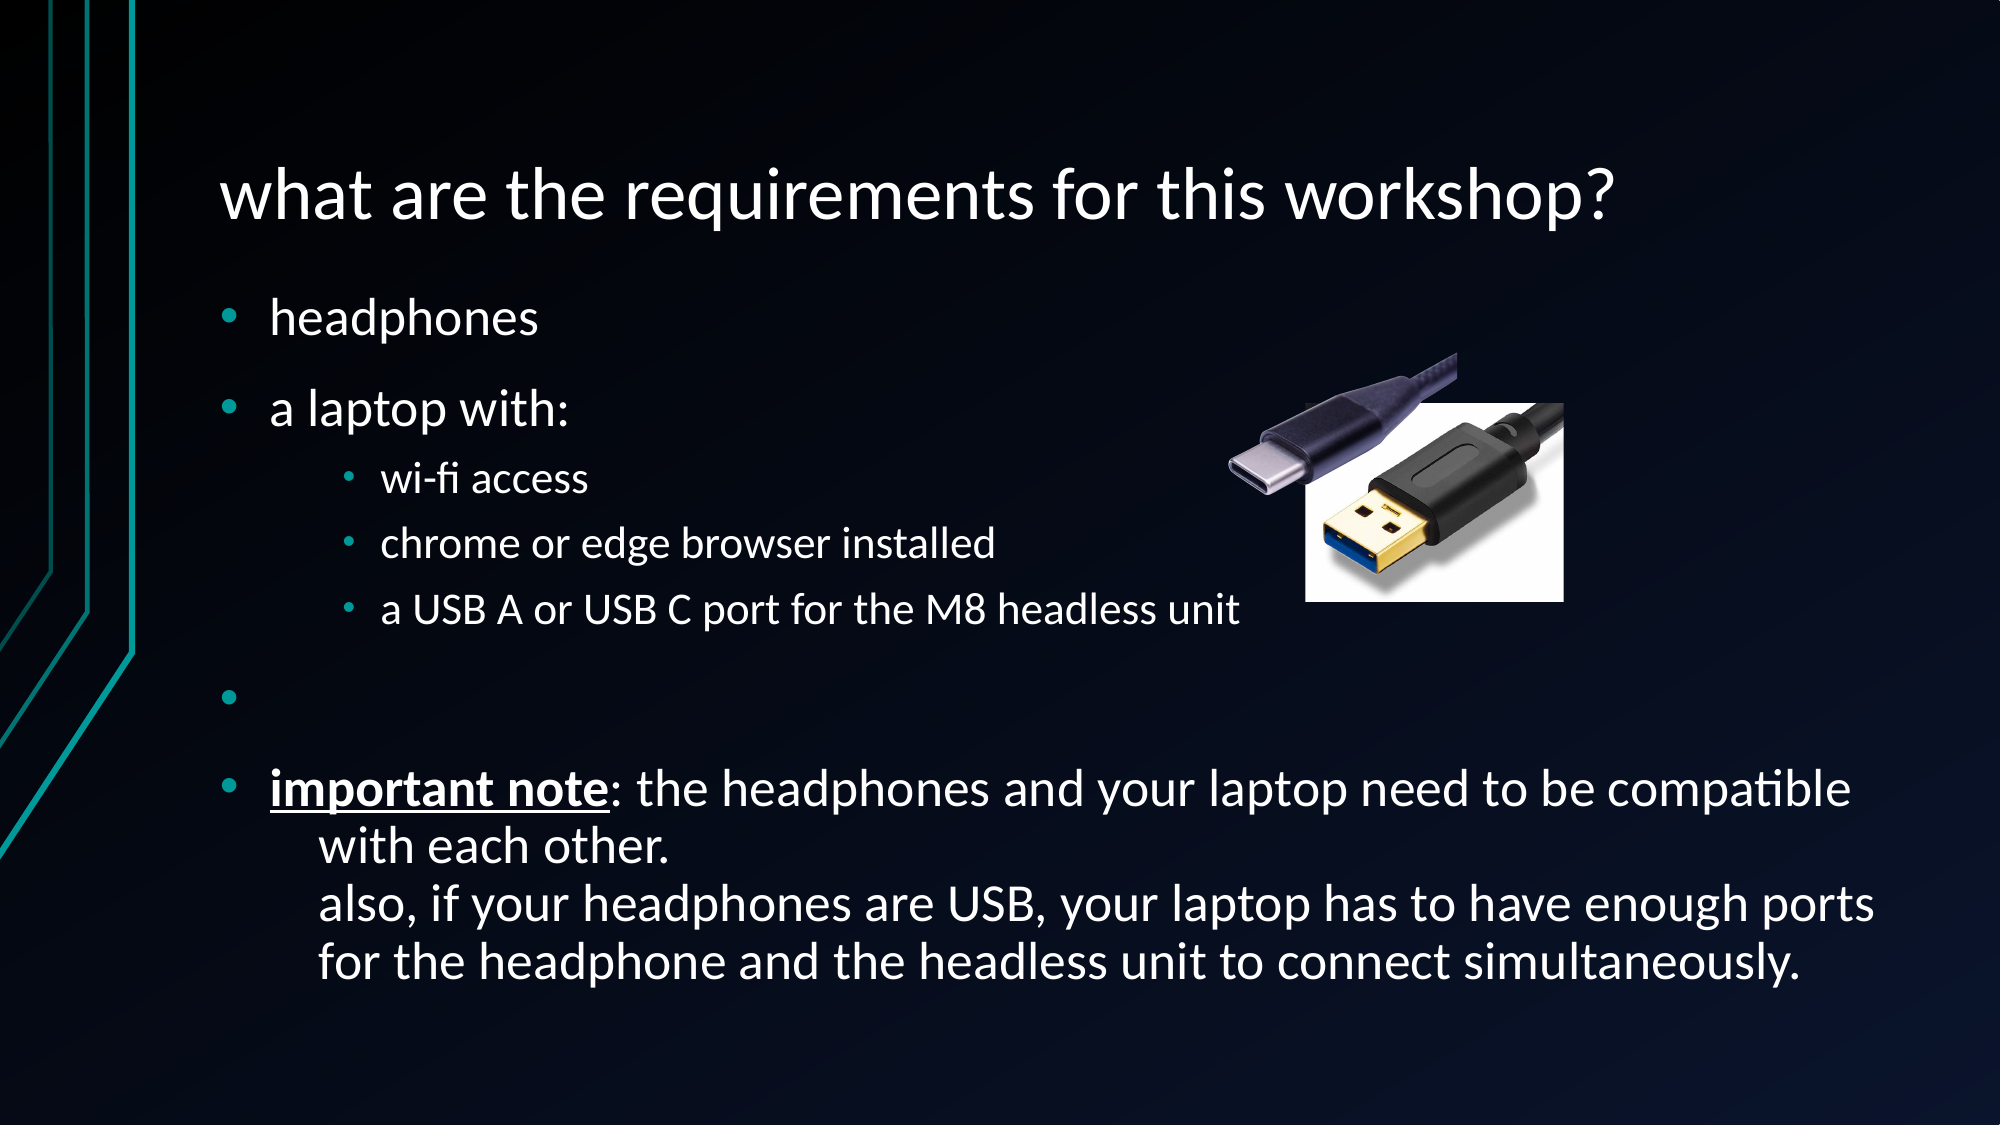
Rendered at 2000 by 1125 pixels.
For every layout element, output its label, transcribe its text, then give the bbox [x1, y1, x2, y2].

picture [1217, 335, 1564, 602]
list headphones a laptop with: wi-fi access chrome or edge browser installed a USB A or USB C port for the M8 headless unit important note: the headphones and your laptop need to be compatible with each other. also, if your headphones are USB, your laptop has to have enough ports for the headphone and the headless unit to connect simultaneously. [199, 279, 1900, 1012]
title what are the requirements for this workshop? [199, 45, 1900, 246]
